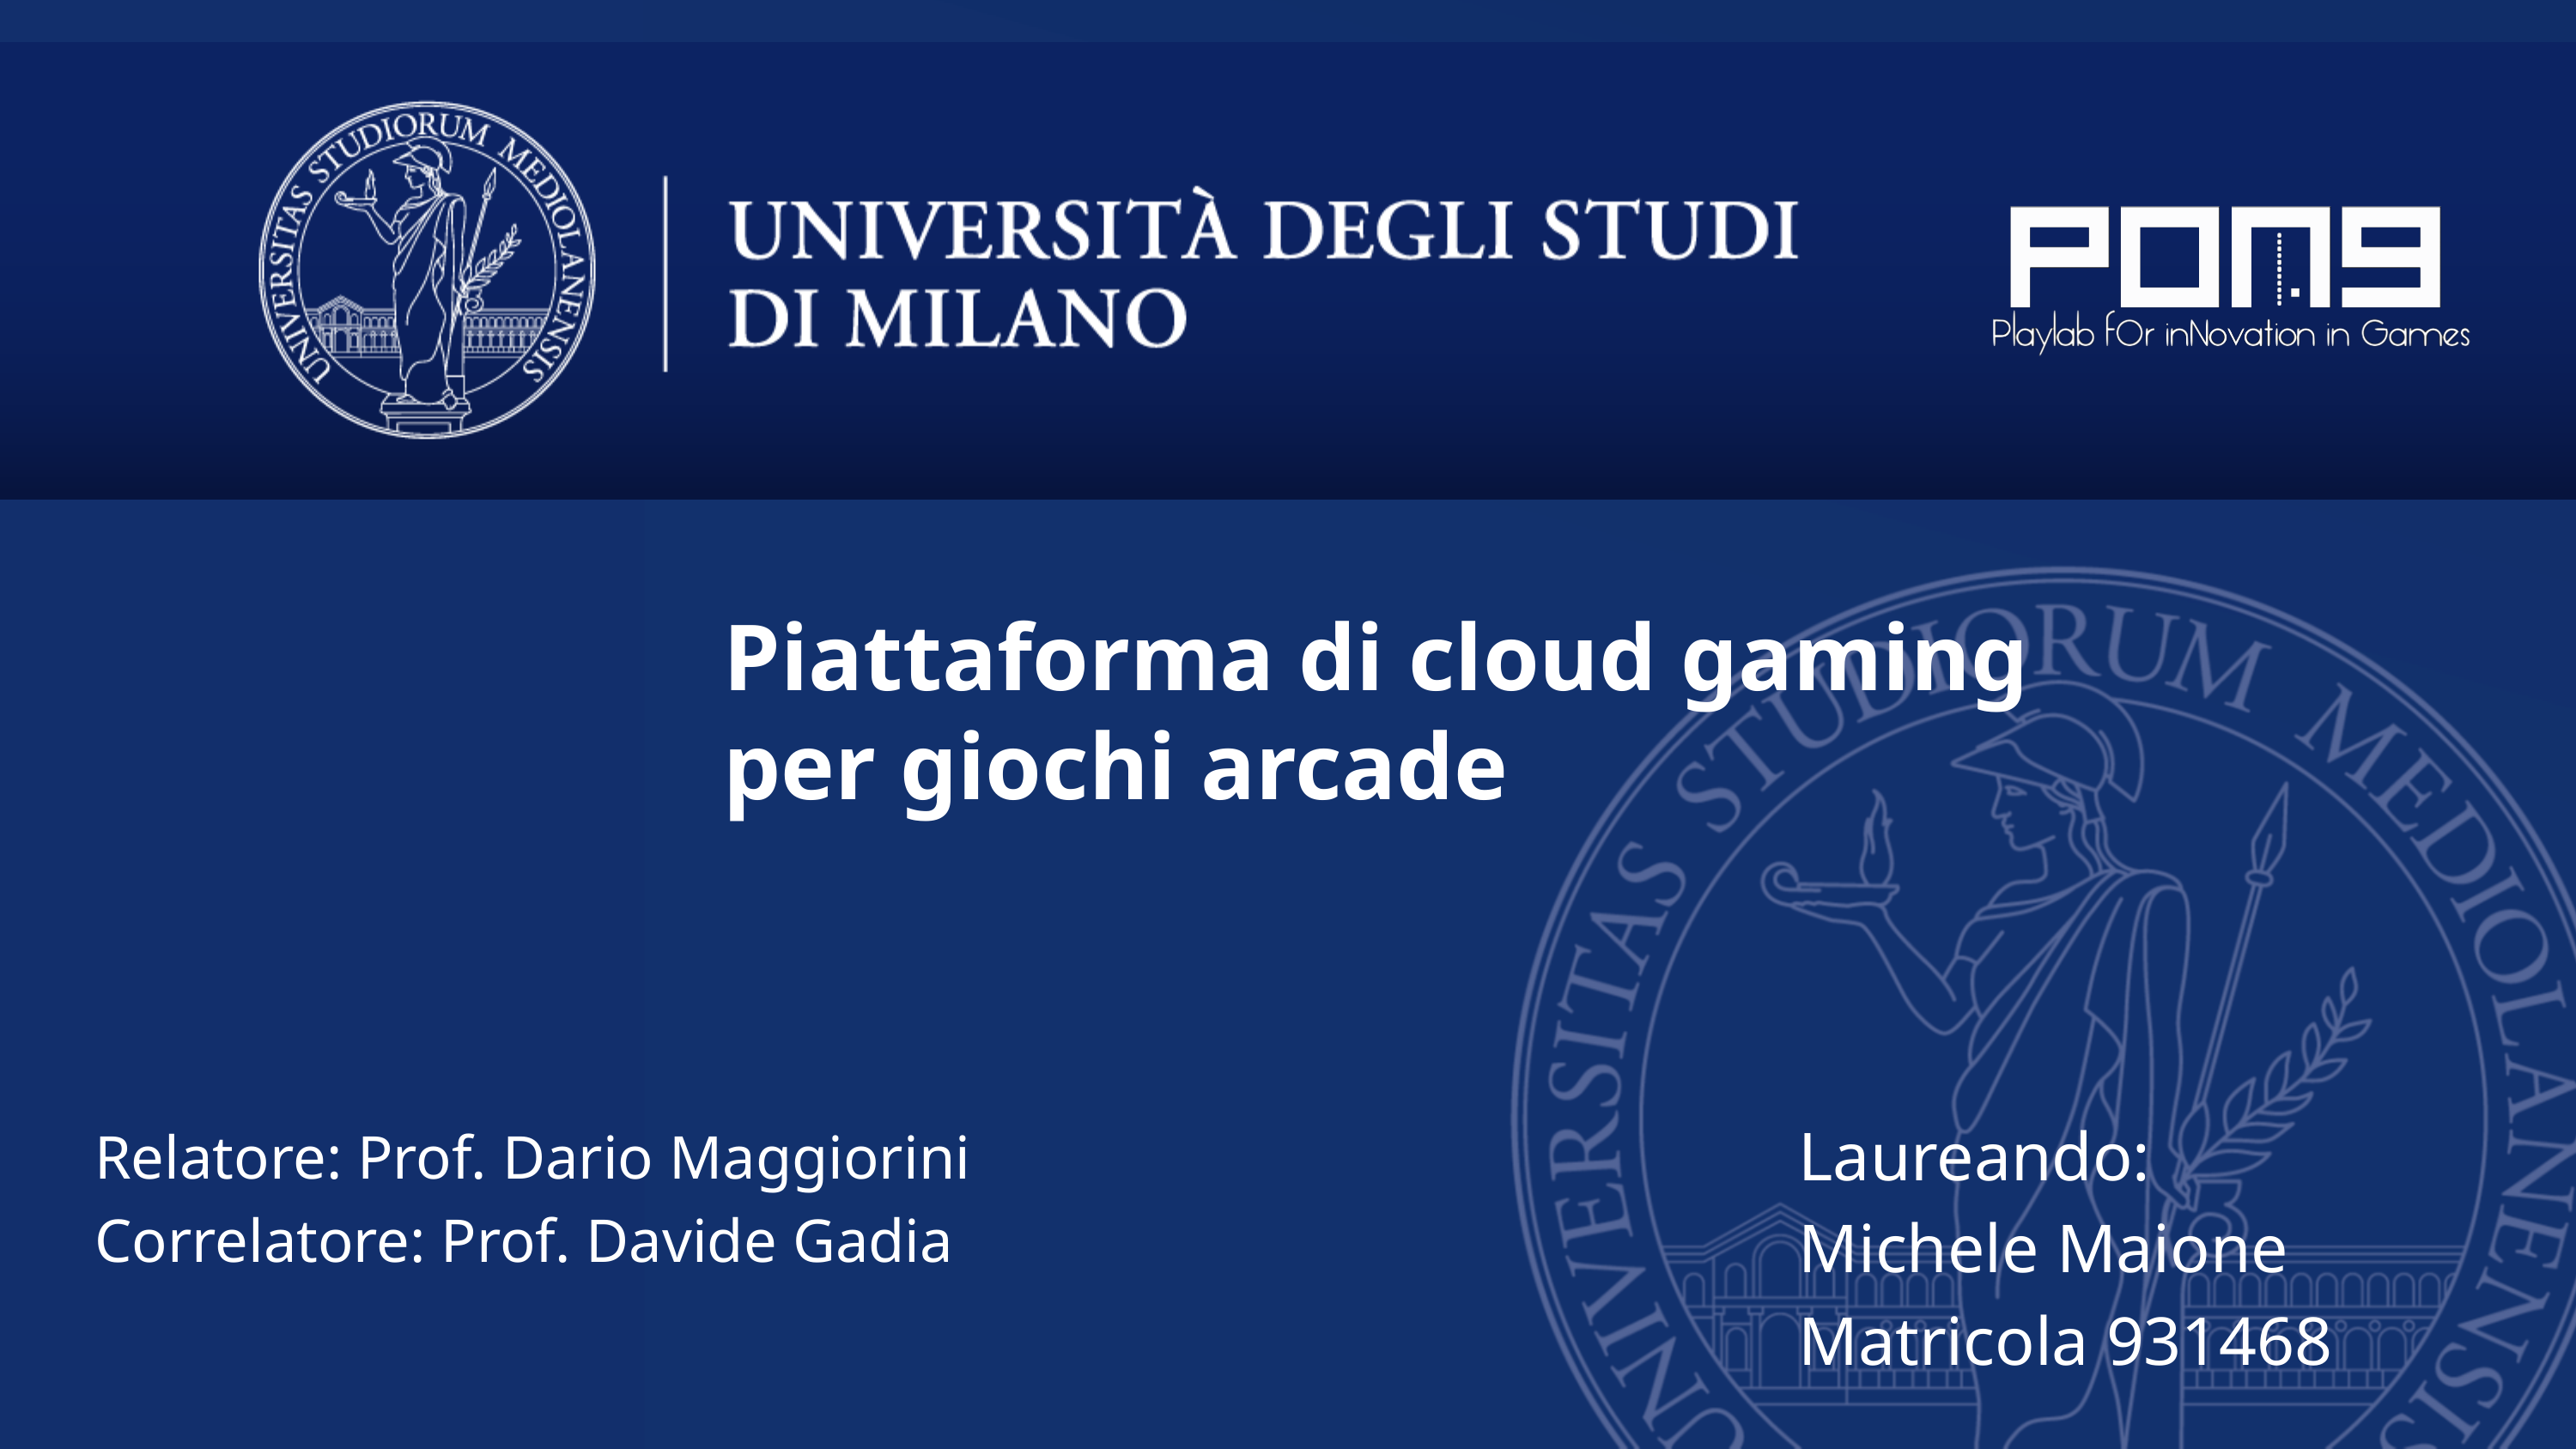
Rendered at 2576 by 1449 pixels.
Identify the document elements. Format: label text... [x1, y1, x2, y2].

picture [0, 0, 2576, 1449]
text_box Relatore: Prof. Dario Maggiorini Correlatore: Prof. Davide Gadia [70, 1108, 1408, 1262]
title Piattaforma di cloud gaming per giochi arcade [700, 587, 2576, 895]
text_box Laureando: Michele Maione Matricola 931468 [1775, 1103, 2544, 1337]
